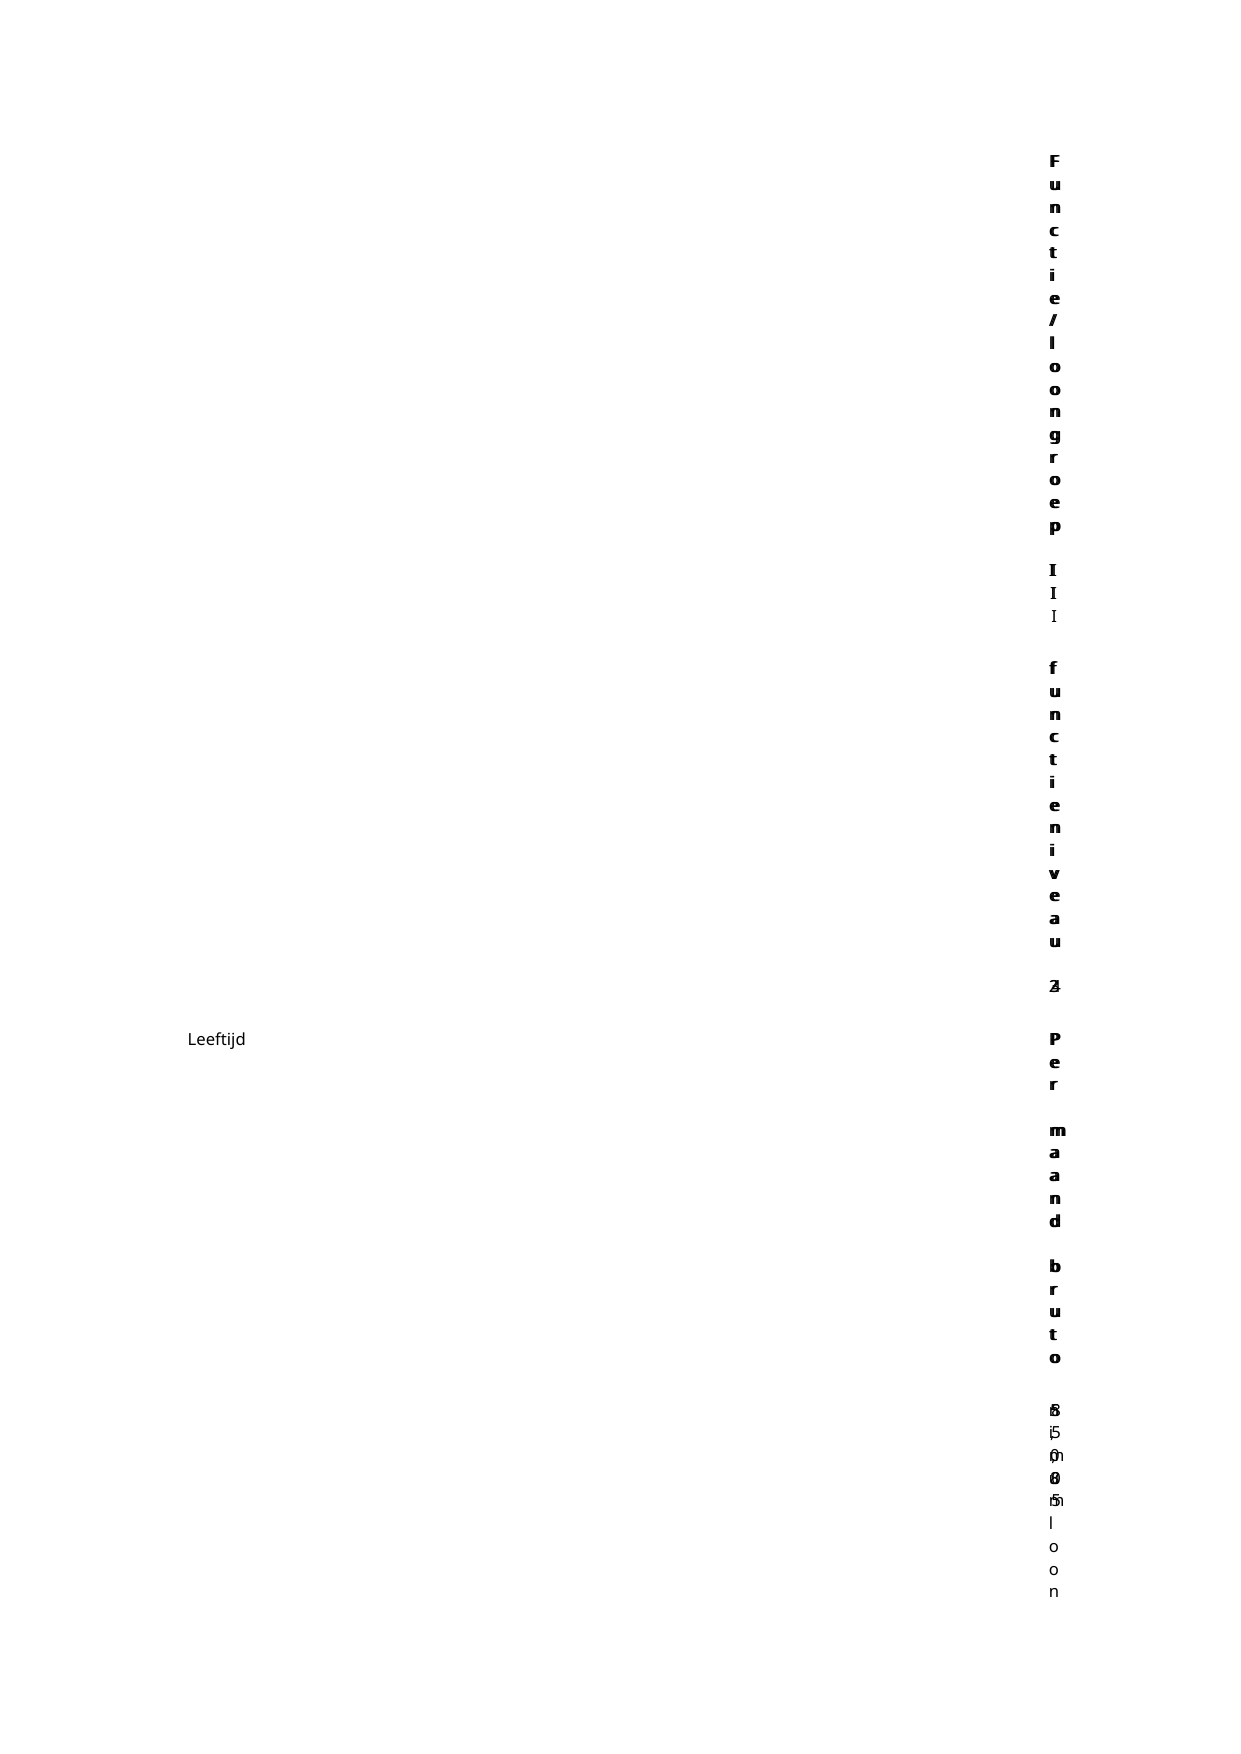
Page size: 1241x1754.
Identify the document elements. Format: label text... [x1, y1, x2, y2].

table_header [188, 150, 1048, 1027]
table_cell [188, 1398, 1048, 1604]
table_cell Leeftijd [188, 1028, 1048, 1398]
